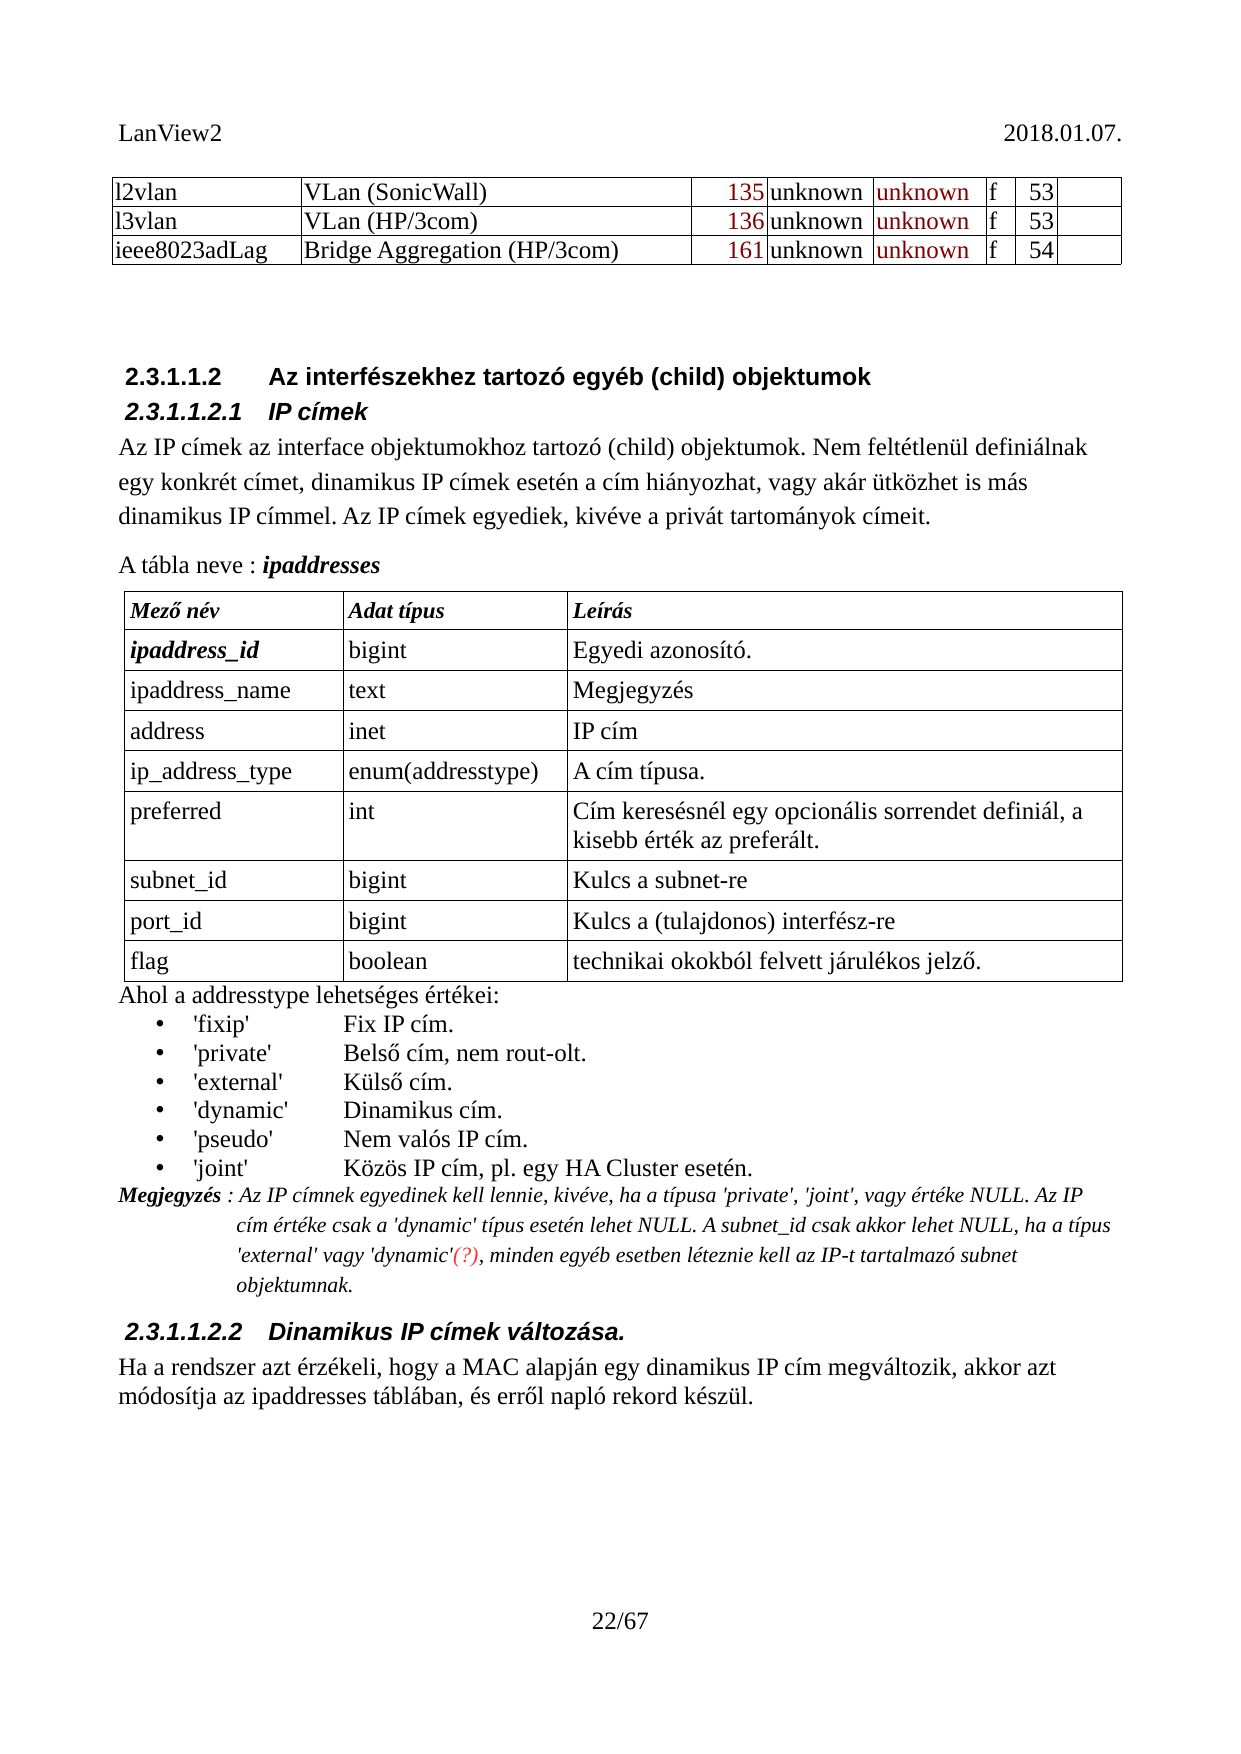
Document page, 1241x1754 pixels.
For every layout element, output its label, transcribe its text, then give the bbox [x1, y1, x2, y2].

table_cell f [987, 236, 1015, 264]
table_cell 53 [1016, 207, 1057, 235]
table_cell IP cím [568, 711, 1122, 750]
table_cell ieee8023adLag [113, 236, 301, 264]
table_cell [1058, 207, 1121, 235]
subtitle Az interfészekhez tartozó egyéb (child) objektumok [118, 362, 1122, 391]
text Az IP címek az interface objektumokhoz tartozó (child) objektumok. Nem feltétlenül definiálnak egy konkrét címet, dinamikus IP címek esetén a cím hiányozhat, vagy akár ütközhet is más dinamikus IP címmel. Az IP címek egyediek, kivéve a privát tartományok címeit. [118, 432, 1122, 530]
table_cell preferred [125, 792, 343, 859]
table_cell f [987, 178, 1015, 206]
table_cell bigint [344, 630, 567, 669]
table_cell A cím típusa. [568, 751, 1122, 791]
table_cell unknown [874, 178, 986, 206]
table_cell ipaddress_id [125, 630, 343, 669]
list 'private' Belső cím, nem rout-olt. [156, 1038, 1122, 1067]
table_cell VLan (SonicWall) [302, 178, 691, 206]
table_cell int [344, 792, 567, 859]
list 'external' Külső cím. [156, 1067, 1122, 1096]
list 'fixip' Fix IP cím. [156, 1009, 1122, 1038]
table_cell Cím keresésnél egy opcionális sorrendet definiál, a kisebb érték az preferált. [568, 792, 1122, 859]
subtitle Dinamikus IP címek változása. [118, 1317, 1122, 1346]
table_cell Kulcs a (tulajdonos) interfész-re [568, 901, 1122, 940]
table_cell text [344, 671, 567, 710]
table_cell unknown [768, 207, 873, 235]
table_cell subnet_id [125, 861, 343, 900]
text A tábla neve : ipaddresses [118, 550, 1122, 579]
table_cell unknown [768, 178, 873, 206]
table_cell Kulcs a subnet-re [568, 861, 1122, 900]
table_cell boolean [344, 941, 567, 981]
table_cell unknown [874, 207, 986, 235]
text Megjegyzés : Az IP címnek egyedinek kell lennie, kivéve, ha a típusa 'private', 'joint', vagy értéke NULL. Az IP cím értéke csak a 'dynamic' típus esetén lehet NULL. A subnet_id csak akkor lehet NULL, ha a típus 'external' vagy 'dynamic'(?), minden egyéb esetben léteznie kell az IP-t tartalmazó subnet objektumnak. [118, 1182, 1122, 1298]
table_cell 136 [692, 207, 767, 235]
list 'joint' Közös IP cím, pl. egy HA Cluster esetén. [156, 1153, 1122, 1182]
table_header Adat típus [344, 592, 567, 629]
table_cell Bridge Aggregation (HP/3com) [302, 236, 691, 264]
text Ahol a addresstype lehetséges értékei: [118, 981, 1122, 1009]
table_cell enum(addresstype) [344, 751, 567, 791]
table_cell bigint [344, 861, 567, 900]
table_cell ip_address_type [125, 751, 343, 791]
table_cell 53 [1016, 178, 1057, 206]
table_cell 161 [692, 236, 767, 264]
table_header Mező név [125, 592, 343, 629]
table_cell f [987, 207, 1015, 235]
table_header Leírás [568, 592, 1122, 629]
table_cell l3vlan [113, 207, 301, 235]
table_cell bigint [344, 901, 567, 940]
table_cell ipaddress_name [125, 671, 343, 710]
table_cell 54 [1016, 236, 1057, 264]
table_cell Megjegyzés [568, 671, 1122, 710]
subtitle IP címek [118, 397, 1122, 426]
table_cell technikai okokból felvett járulékos jelző. [568, 941, 1122, 981]
list 'dynamic' Dinamikus cím. [156, 1096, 1122, 1124]
table_cell unknown [768, 236, 873, 264]
text Ha a rendszer azt érzékeli, hogy a MAC alapján egy dinamikus IP cím megváltozik, akkor azt módosítja az ipaddresses táblában, és erről napló rekord készül. [118, 1352, 1122, 1409]
table_cell [1058, 236, 1121, 264]
table_cell inet [344, 711, 567, 750]
table_cell [1058, 178, 1121, 206]
table_cell address [125, 711, 343, 750]
table_cell VLan (HP/3com) [302, 207, 691, 235]
table_cell Egyedi azonosító. [568, 630, 1122, 669]
table_cell flag [125, 941, 343, 981]
table_cell port_id [125, 901, 343, 940]
table_cell 135 [692, 178, 767, 206]
table_cell l2vlan [113, 178, 301, 206]
list 'pseudo' Nem valós IP cím. [156, 1124, 1122, 1153]
table_cell unknown [874, 236, 986, 264]
